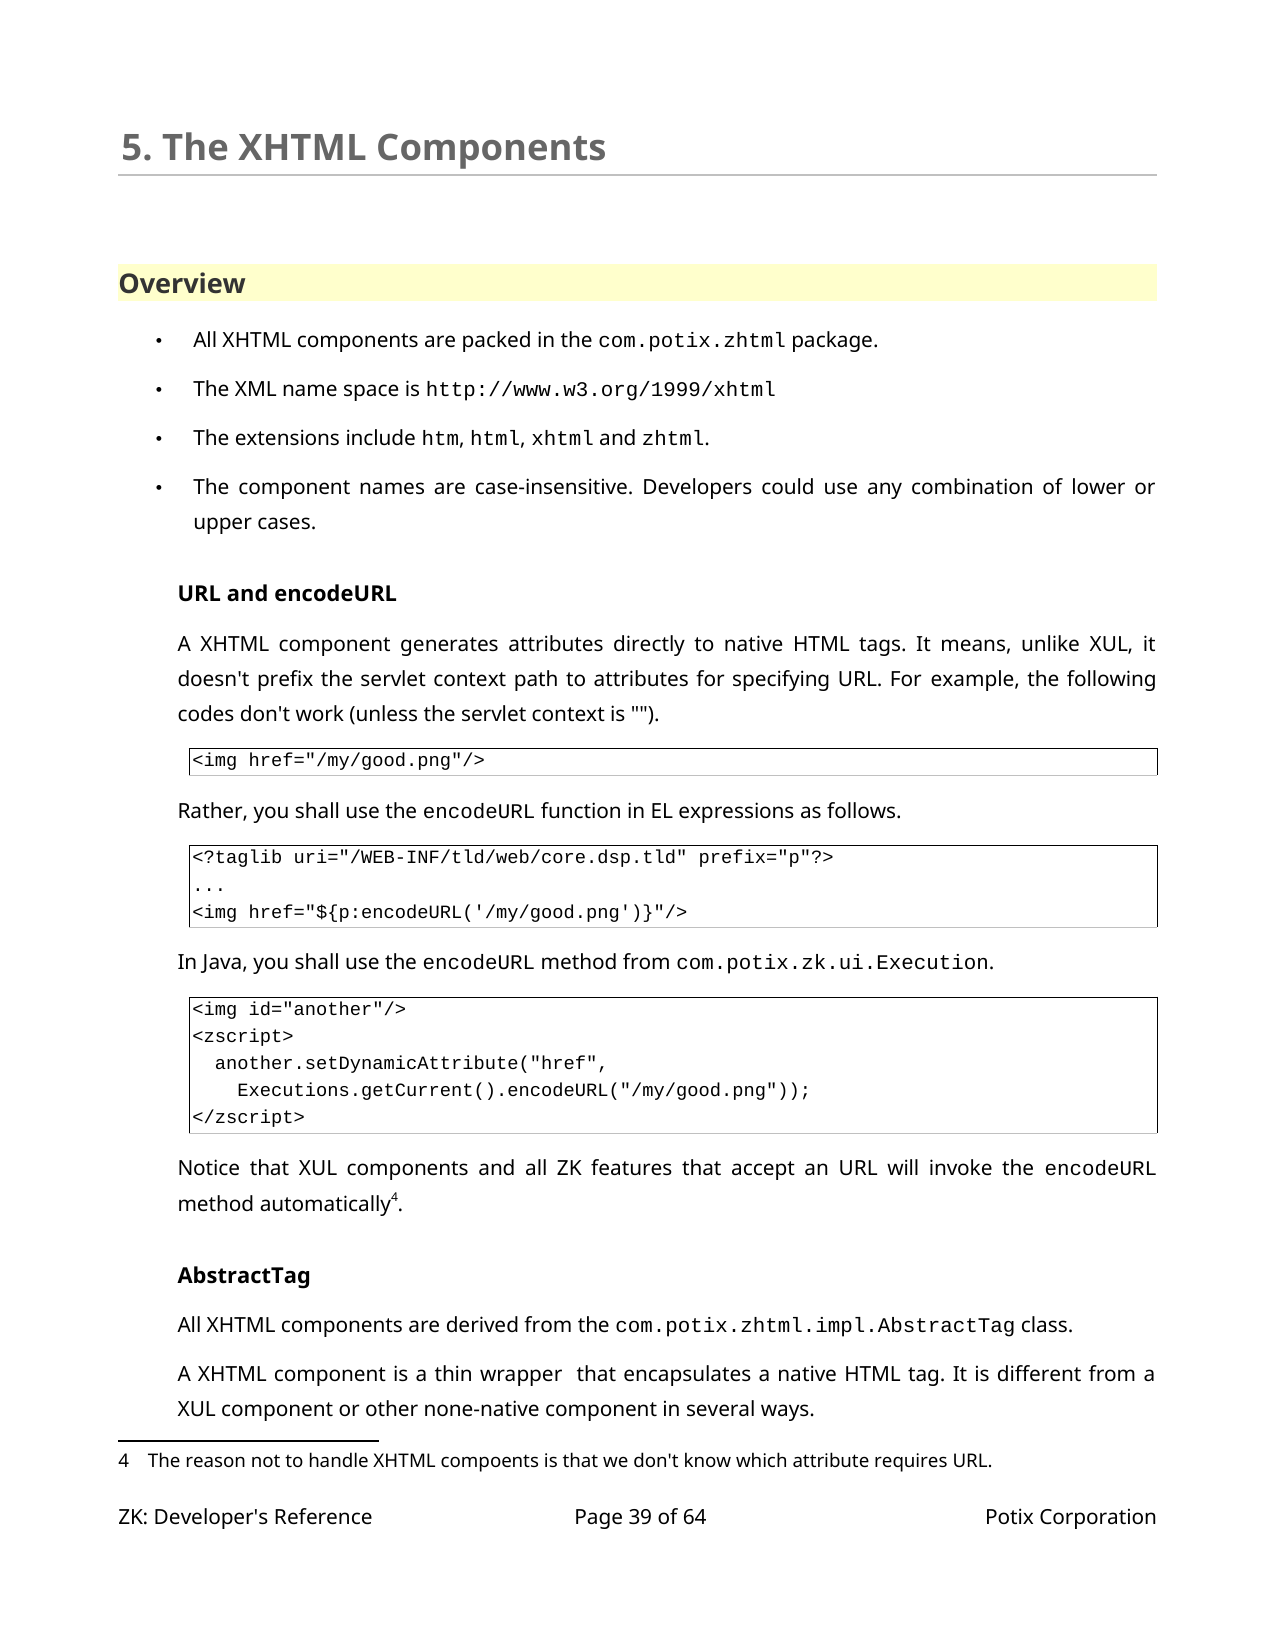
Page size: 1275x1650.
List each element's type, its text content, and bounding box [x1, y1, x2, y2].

text All XHTML components are derived from the com.potix.zhtml.impl.AbstractTag class. [177, 1310, 1157, 1339]
list The XML name space is http://www.w3.org/1999/xhtml [156, 374, 1157, 402]
text Notice that XUL components and all ZK features that accept an URL will invoke the encodeURL method automatically. [177, 1153, 1157, 1217]
subtitle URL and encodeURL [177, 578, 1157, 608]
text <img id="another"/> [190, 998, 1157, 1021]
list All XHTML components are packed in the com.potix.zhtml package. [156, 325, 1157, 353]
text The reason not to handle XHTML compoents is that we don't know which attribute requires URL. [118, 1447, 1157, 1473]
text <?taglib uri="/WEB-INF/tld/web/core.dsp.tld" prefix="p"?> [190, 846, 1157, 869]
text another.setDynamicAttribute("href", [190, 1051, 1157, 1075]
text <zscript> [190, 1024, 1157, 1048]
text </zscript> [190, 1105, 1157, 1133]
subtitle Overview [118, 264, 1157, 301]
subtitle AbstractTag [177, 1259, 1157, 1289]
text <img href="${p:encodeURL('/my/good.png')}"/> [190, 899, 1157, 927]
text Rather, you shall use the encodeURL function in EL expressions as follows. [177, 796, 1157, 824]
subtitle 5. The XHTML Components [118, 118, 1157, 174]
text A XHTML component generates attributes directly to native HTML tags. It means, unlike XUL, it doesn't prefix the servlet context path to attributes for specifying URL. For example, the following codes don't work (unless the servlet context is ""). [177, 629, 1157, 727]
list The component names are case-insensitive. Developers could use any combination of lower or upper cases. [156, 472, 1157, 536]
text In Java, you shall use the encodeURL method from com.potix.zk.ui.Execution. [177, 947, 1157, 976]
text <img href="/my/good.png"/> [190, 749, 1157, 775]
text A XHTML component is a thin wrapper that encapsulates a native HTML tag. It is different from a XUL component or other none-native component in several ways. [177, 1359, 1157, 1423]
text ... [190, 872, 1157, 897]
text Executions.getCurrent().encodeURL("/my/good.png")); [190, 1078, 1157, 1102]
list The extensions include htm, html, xhtml and zhtml. [156, 423, 1157, 452]
